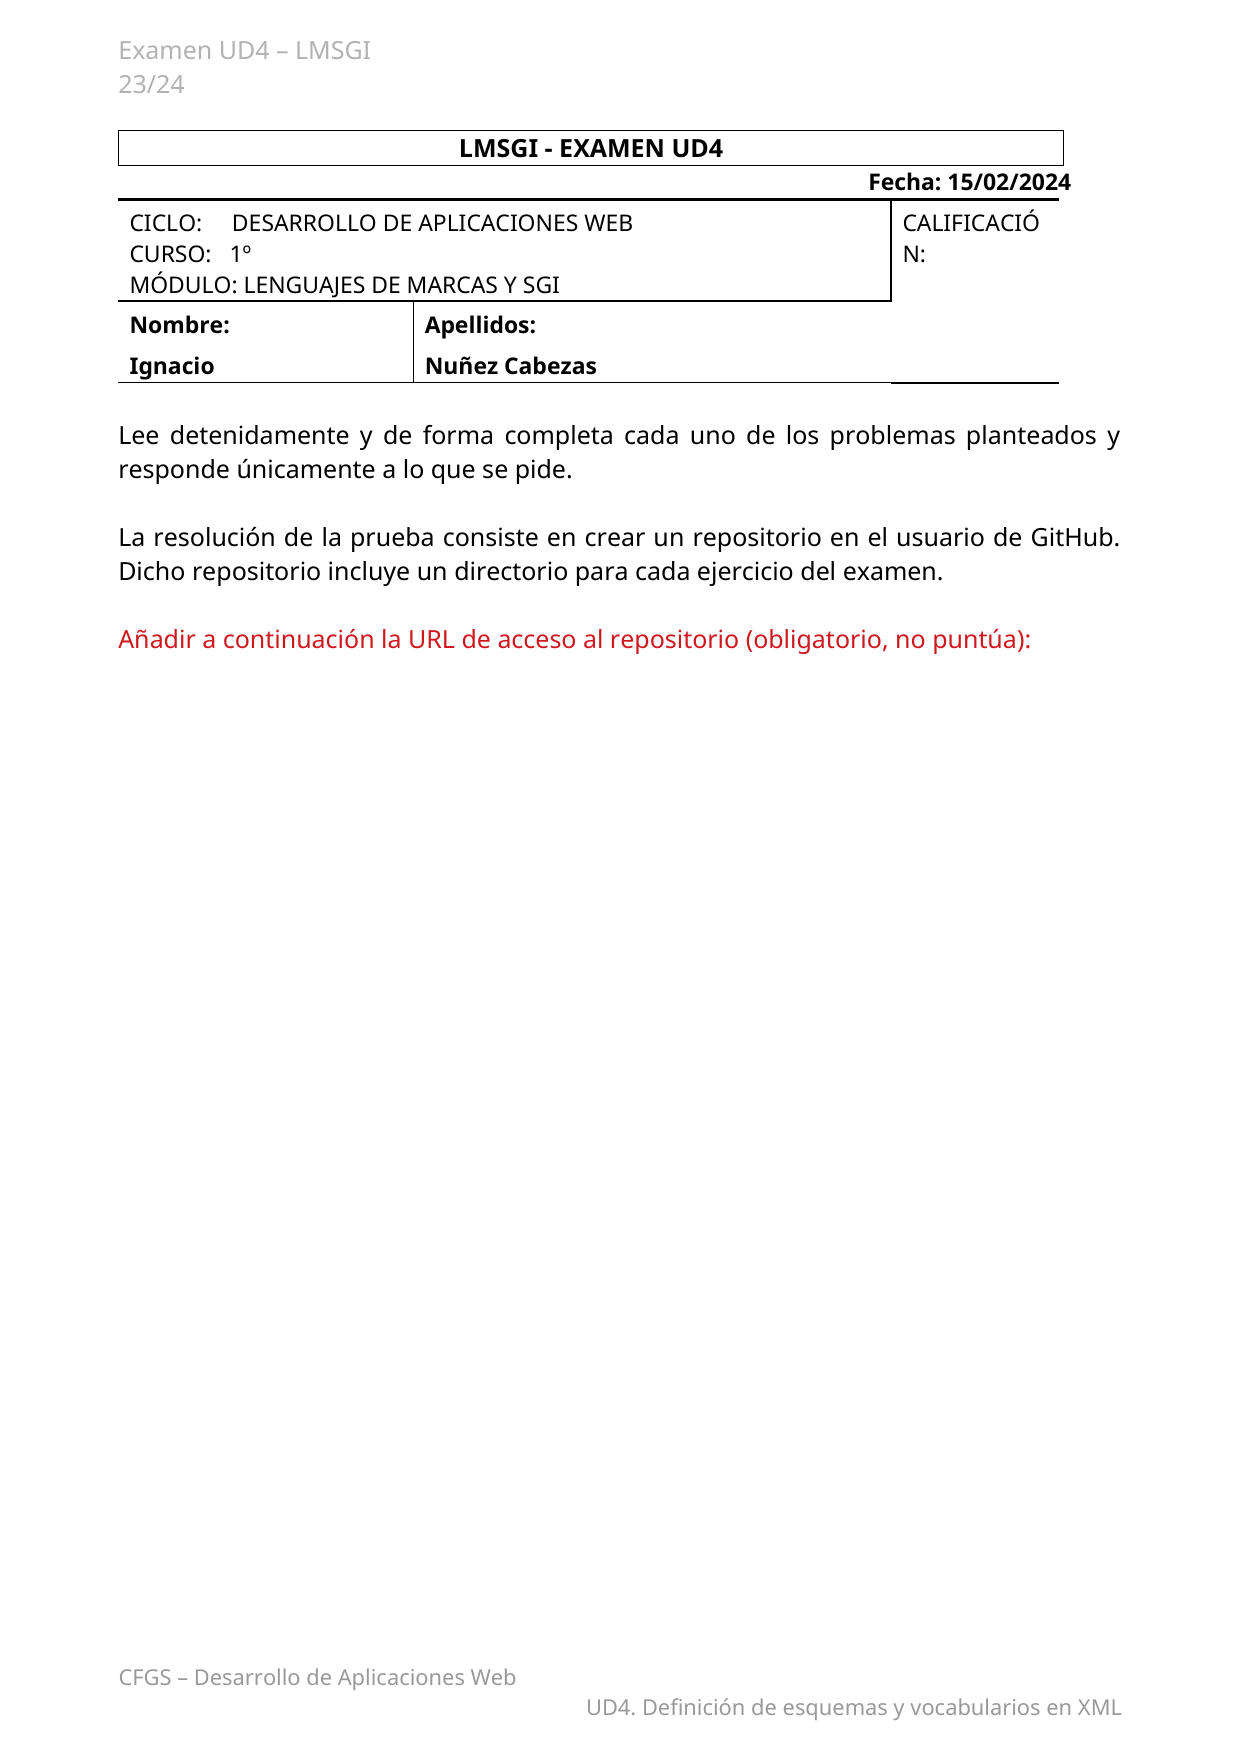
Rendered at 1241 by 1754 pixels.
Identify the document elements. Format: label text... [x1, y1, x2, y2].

table_header LMSGI - EXAMEN UD4 [119, 131, 1063, 165]
table_header CICLO: DESARROLLO DE APLICACIONES WEB CURSO: 1º MÓDULO: LENGUAJES DE MARCAS Y SGI [118, 201, 890, 300]
table_cell Nuñez Cabezas [414, 341, 891, 382]
text La resolución de la prueba consiste en crear un repositorio en el usuario de GitHub. Dicho repositorio incluye un directorio para cada ejercicio del examen. [118, 520, 1122, 588]
text Lee detenidamente y de forma completa cada uno de los problemas planteados y responde únicamente a lo que se pide. [118, 418, 1122, 486]
text Añadir a continuación la URL de acceso al repositorio (obligatorio, no puntúa): [118, 622, 1122, 656]
text Fecha: 15/02/2024 [118, 166, 1122, 197]
table_cell Nombre: [118, 302, 413, 341]
table_cell Ignacio [118, 341, 413, 382]
table_cell Apellidos: [414, 302, 891, 341]
table_header CALIFICACIÓN: [891, 201, 1059, 382]
